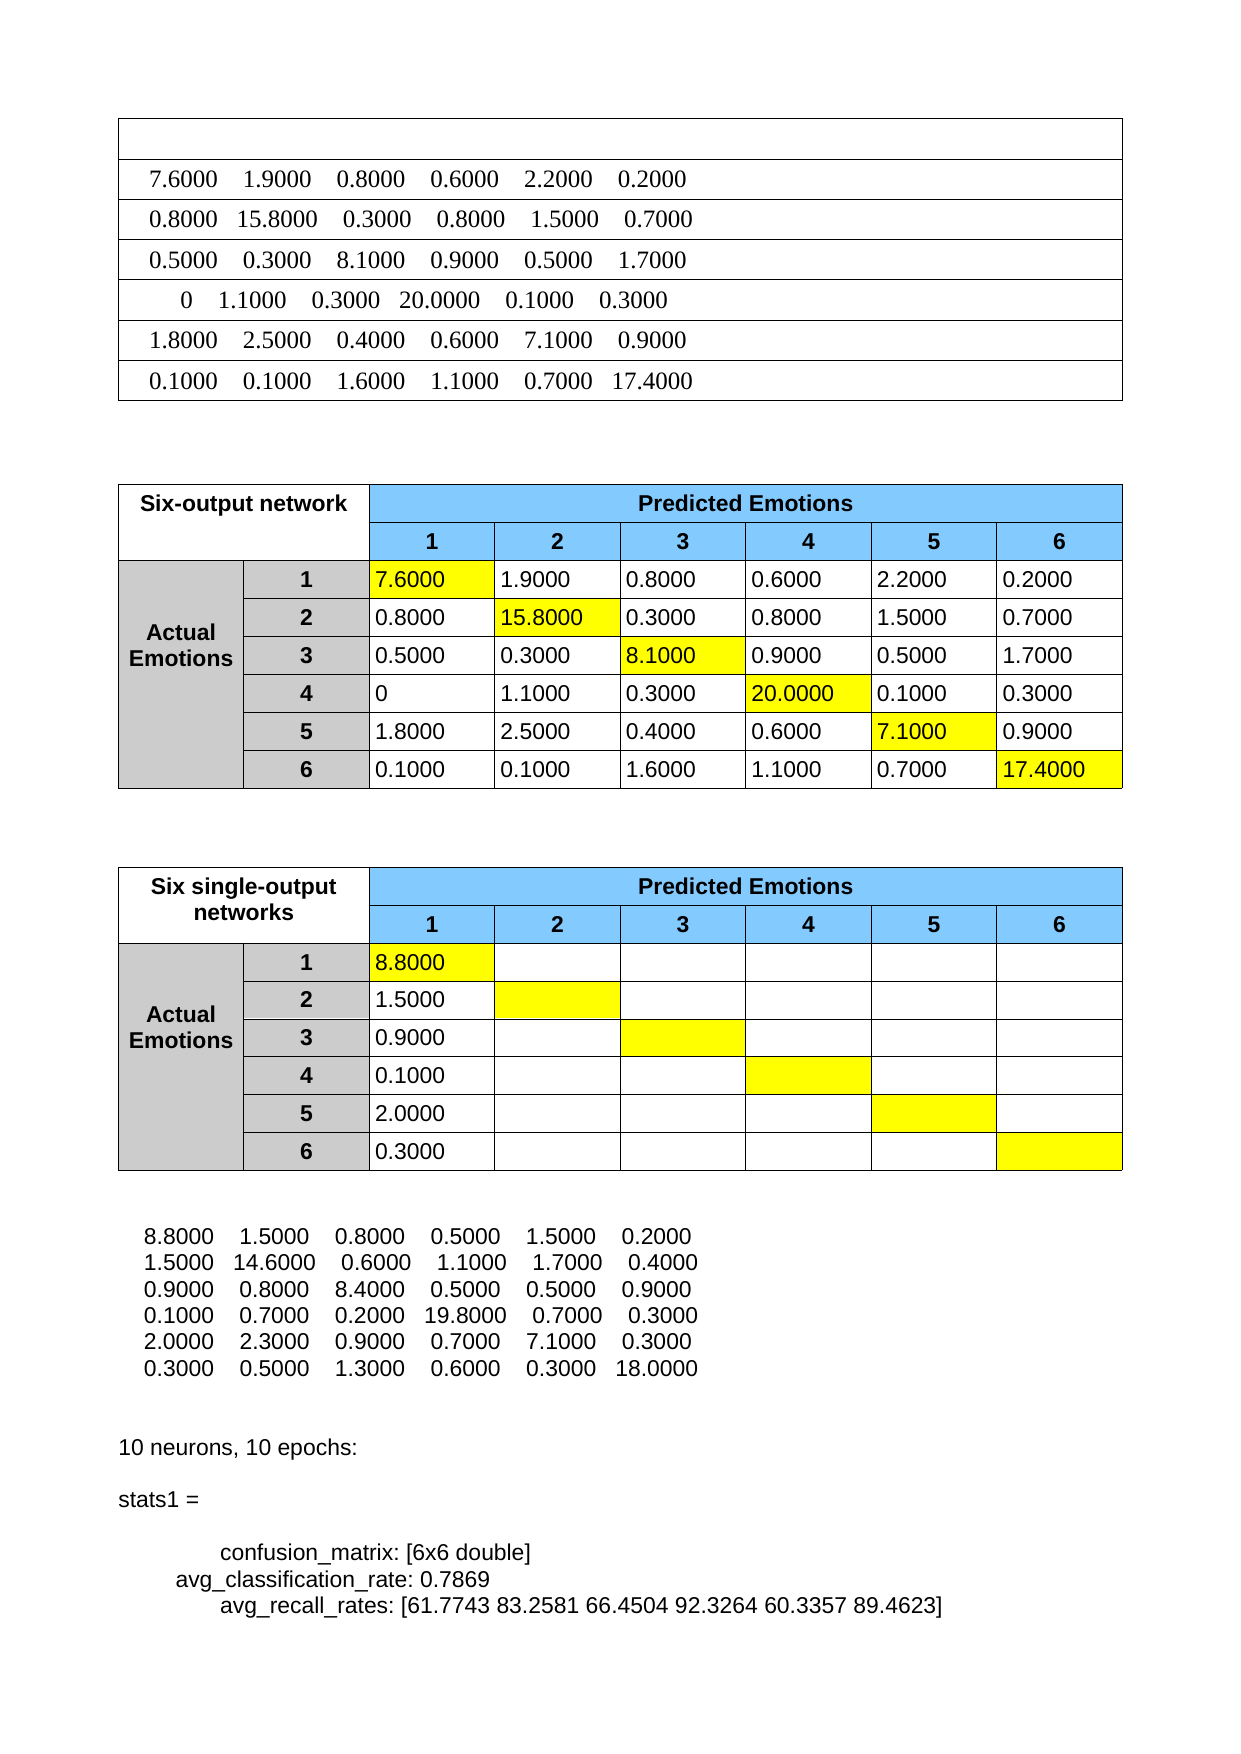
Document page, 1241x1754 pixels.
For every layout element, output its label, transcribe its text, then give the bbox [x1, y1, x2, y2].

table_cell Actual Emotions [119, 944, 243, 1170]
table_cell 5 [244, 1095, 369, 1132]
table_cell 0.9000 [370, 1020, 494, 1056]
table_cell 0.7000 [872, 751, 996, 788]
table_cell 0.3000 [621, 675, 745, 712]
table_cell [495, 1057, 620, 1094]
table_cell 0.1000 [370, 1057, 494, 1094]
table_cell [495, 982, 620, 1018]
table_cell 0.6000 [746, 561, 871, 598]
text 0.3000 0.5000 1.3000 0.6000 0.3000 18.0000 [118, 1355, 1122, 1381]
table_cell [621, 1020, 745, 1056]
table_cell 1.5000 [872, 599, 996, 636]
table_cell 0.7000 [997, 599, 1122, 636]
table_cell 7.1000 [872, 713, 996, 750]
table_cell 5 [244, 713, 369, 750]
table_cell [495, 944, 620, 981]
table_cell 1.7000 [997, 637, 1122, 674]
text avg_classification_rate: 0.7869 [118, 1566, 1122, 1592]
table_cell [746, 1095, 871, 1132]
table_cell 0 [370, 675, 494, 712]
table_cell [746, 1020, 871, 1056]
table_cell 0.5000 [872, 637, 996, 674]
table_cell 0.9000 [997, 713, 1122, 750]
table_cell 3 [244, 637, 369, 674]
table_cell 1.1000 [746, 751, 871, 788]
table_cell 0.1000 0.1000 1.6000 1.1000 0.7000 17.4000 [119, 361, 1122, 400]
table_cell 0.6000 [746, 713, 871, 750]
table_cell 1.5000 [370, 982, 494, 1018]
table_cell 1.8000 2.5000 0.4000 0.6000 7.1000 0.9000 [119, 321, 1122, 360]
table_cell [746, 944, 871, 981]
table_cell [997, 1133, 1122, 1170]
table_cell [997, 1095, 1122, 1132]
table_cell 4 [244, 1057, 369, 1094]
table_cell 0.1000 [495, 751, 620, 788]
table_cell [621, 944, 745, 981]
table_cell 0.9000 [746, 637, 871, 674]
table_cell 1 [370, 906, 494, 943]
table_cell 3 [621, 906, 745, 943]
table_cell 0.3000 [370, 1133, 494, 1170]
table_cell 0.5000 [370, 637, 494, 674]
table_cell [495, 1095, 620, 1132]
table_cell [621, 1057, 745, 1094]
table_cell 0.2000 [997, 561, 1122, 598]
table_cell [997, 982, 1122, 1018]
table_cell 1 [244, 944, 369, 981]
table_cell 0.8000 [370, 599, 494, 636]
table_cell 6 [244, 751, 369, 788]
table_header Six-output network [119, 485, 369, 560]
table_cell [872, 1095, 996, 1132]
table_cell 1.9000 [495, 561, 620, 598]
text 8.8000 1.5000 0.8000 0.5000 1.5000 0.2000 [118, 1223, 1122, 1249]
text 0.1000 0.7000 0.2000 19.8000 0.7000 0.3000 [118, 1302, 1122, 1328]
table_cell 1.6000 [621, 751, 745, 788]
table_cell 6 [997, 906, 1122, 943]
table_cell 2 [244, 982, 369, 1018]
table_cell 15.8000 [495, 599, 620, 636]
table_cell 4 [746, 523, 871, 560]
table_cell 0 1.1000 0.3000 20.0000 0.1000 0.3000 [119, 280, 1122, 320]
table_cell [997, 944, 1122, 981]
table_cell [495, 1133, 620, 1170]
text 0.9000 0.8000 8.4000 0.5000 0.5000 0.9000 [118, 1276, 1122, 1302]
table_cell 7.6000 1.9000 0.8000 0.6000 2.2000 0.2000 [119, 160, 1122, 199]
table_cell 0.4000 [621, 713, 745, 750]
table_header Six single-output networks [119, 868, 369, 943]
table_cell [621, 1133, 745, 1170]
table_cell [872, 1020, 996, 1056]
table_header Predicted Emotions [370, 868, 1122, 905]
table_cell 1.8000 [370, 713, 494, 750]
table_cell 17.4000 [997, 751, 1122, 788]
table_cell 5 [872, 523, 996, 560]
table_cell [997, 1057, 1122, 1094]
table_cell 7.6000 [370, 561, 494, 598]
table_cell 2 [495, 906, 620, 943]
table_cell 4 [244, 675, 369, 712]
table_cell 8.1000 [621, 637, 745, 674]
text 1.5000 14.6000 0.6000 1.1000 1.7000 0.4000 [118, 1249, 1122, 1276]
table_cell [872, 1057, 996, 1094]
table_cell 2 [244, 599, 369, 636]
table_cell Actual Emotions [119, 561, 243, 788]
table_cell [746, 982, 871, 1018]
text avg_recall_rates: [61.7743 83.2581 66.4504 92.3264 60.3357 89.4623] [118, 1592, 1122, 1618]
table_cell 2.5000 [495, 713, 620, 750]
table_cell 20.0000 [746, 675, 871, 712]
table_cell [621, 1095, 745, 1132]
table_cell [872, 1133, 996, 1170]
text 2.0000 2.3000 0.9000 0.7000 7.1000 0.3000 [118, 1328, 1122, 1355]
table_cell 0.8000 [621, 561, 745, 598]
text 10 neurons, 10 epochs: [118, 1434, 1122, 1460]
table_cell 0.3000 [495, 637, 620, 674]
table_cell 6 [244, 1133, 369, 1170]
table_cell 1.1000 [495, 675, 620, 712]
table_cell 0.5000 0.3000 8.1000 0.9000 0.5000 1.7000 [119, 240, 1122, 279]
table_cell [746, 1133, 871, 1170]
table_header [119, 119, 1122, 158]
table_cell 8.8000 [370, 944, 494, 981]
table_header Predicted Emotions [370, 485, 1122, 522]
table_cell [997, 1020, 1122, 1056]
table_cell [495, 1020, 620, 1056]
table_cell 1 [370, 523, 494, 560]
table_cell 0.3000 [997, 675, 1122, 712]
table_cell 3 [621, 523, 745, 560]
table_cell 0.1000 [370, 751, 494, 788]
table_cell 4 [746, 906, 871, 943]
table_cell 0.3000 [621, 599, 745, 636]
table_cell 0.8000 [746, 599, 871, 636]
table_cell 2 [495, 523, 620, 560]
table_cell 6 [997, 523, 1122, 560]
table_cell 1 [244, 561, 369, 598]
table_cell 5 [872, 906, 996, 943]
table_cell [872, 982, 996, 1018]
table_cell [621, 982, 745, 1018]
table_cell 0.8000 15.8000 0.3000 0.8000 1.5000 0.7000 [119, 200, 1122, 239]
table_cell 2.2000 [872, 561, 996, 598]
text confusion_matrix: [6x6 double] [118, 1539, 1122, 1566]
table_cell 3 [244, 1020, 369, 1056]
text stats1 = [118, 1486, 1122, 1513]
table_cell [746, 1057, 871, 1094]
table_cell 0.1000 [872, 675, 996, 712]
table_cell [872, 944, 996, 981]
table_cell 2.0000 [370, 1095, 494, 1132]
